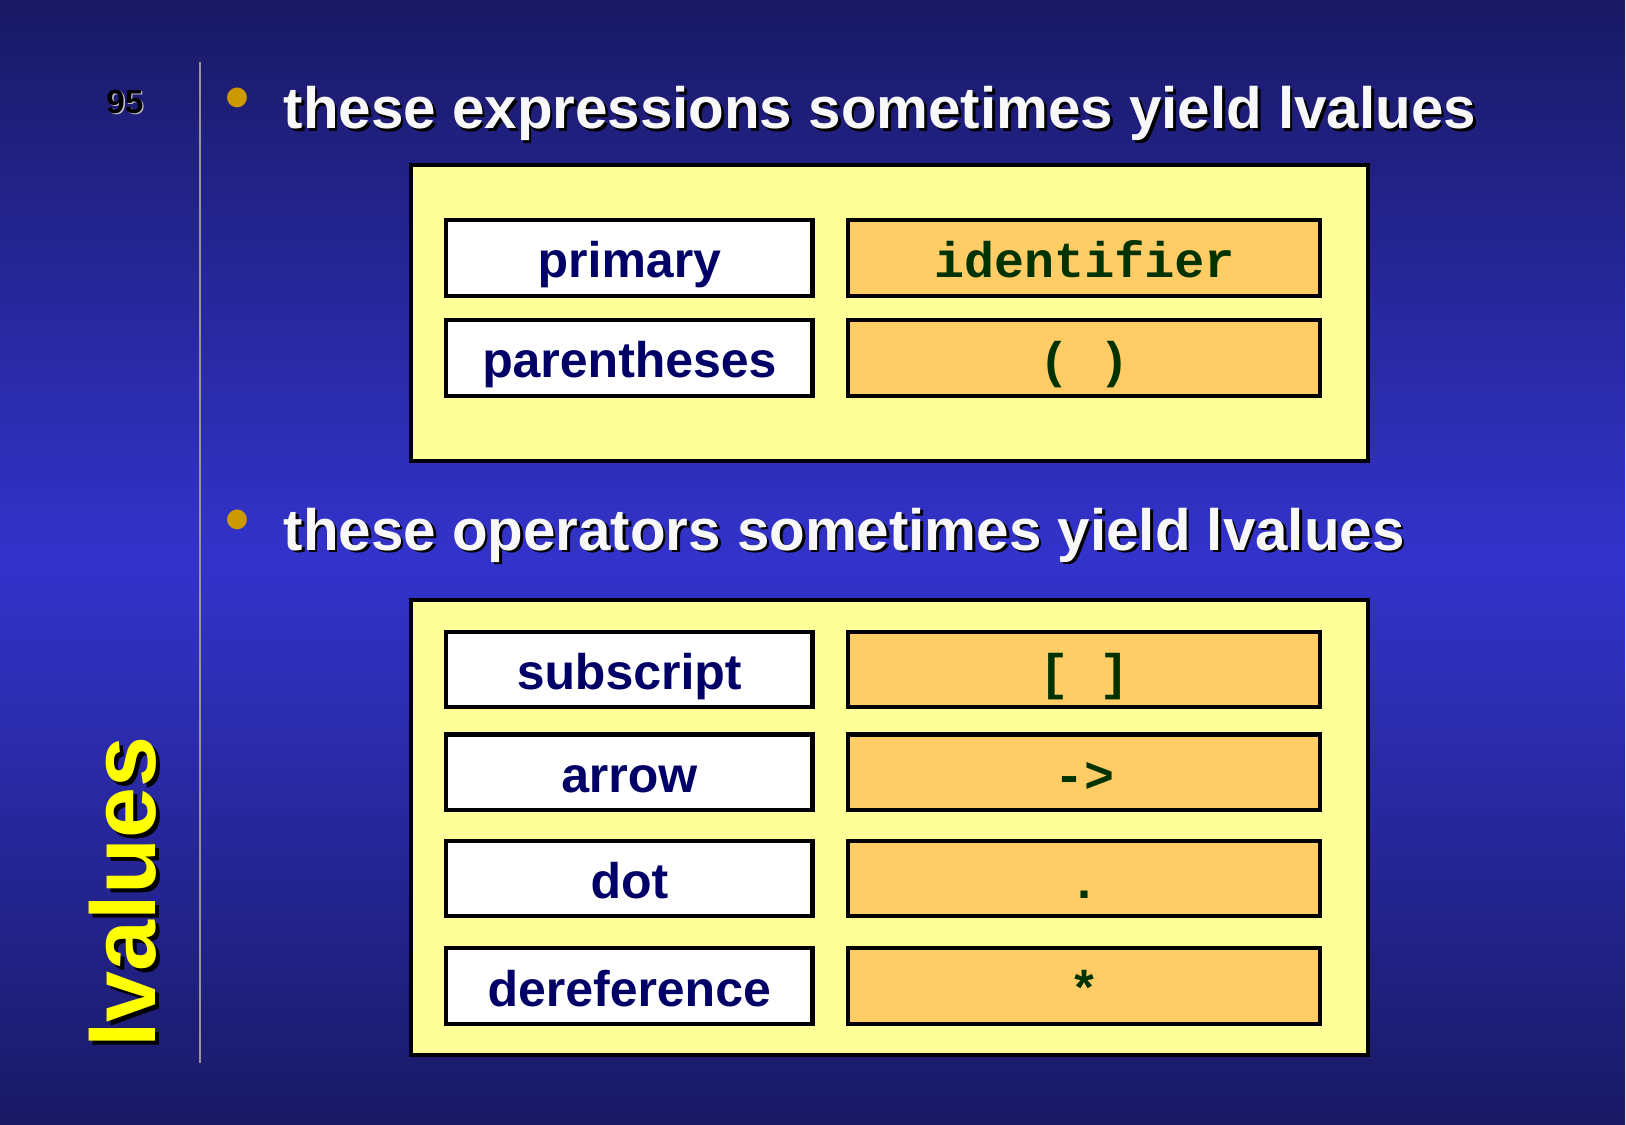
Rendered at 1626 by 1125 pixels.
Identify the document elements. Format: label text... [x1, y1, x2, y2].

text_box * [847, 948, 1321, 1024]
text_box dereference [446, 948, 813, 1024]
text_box subscript [446, 631, 813, 708]
text_box [410, 599, 1368, 1055]
text_box . [847, 840, 1321, 917]
title lvalues [50, 187, 188, 1063]
list these expressions sometimes yield lvalues these operators sometimes yield lvalues [212, 62, 1550, 1063]
text_box [ ] [847, 631, 1321, 708]
text_box dot [446, 840, 813, 917]
text_box arrow [446, 734, 813, 811]
text_box -> [847, 734, 1321, 811]
